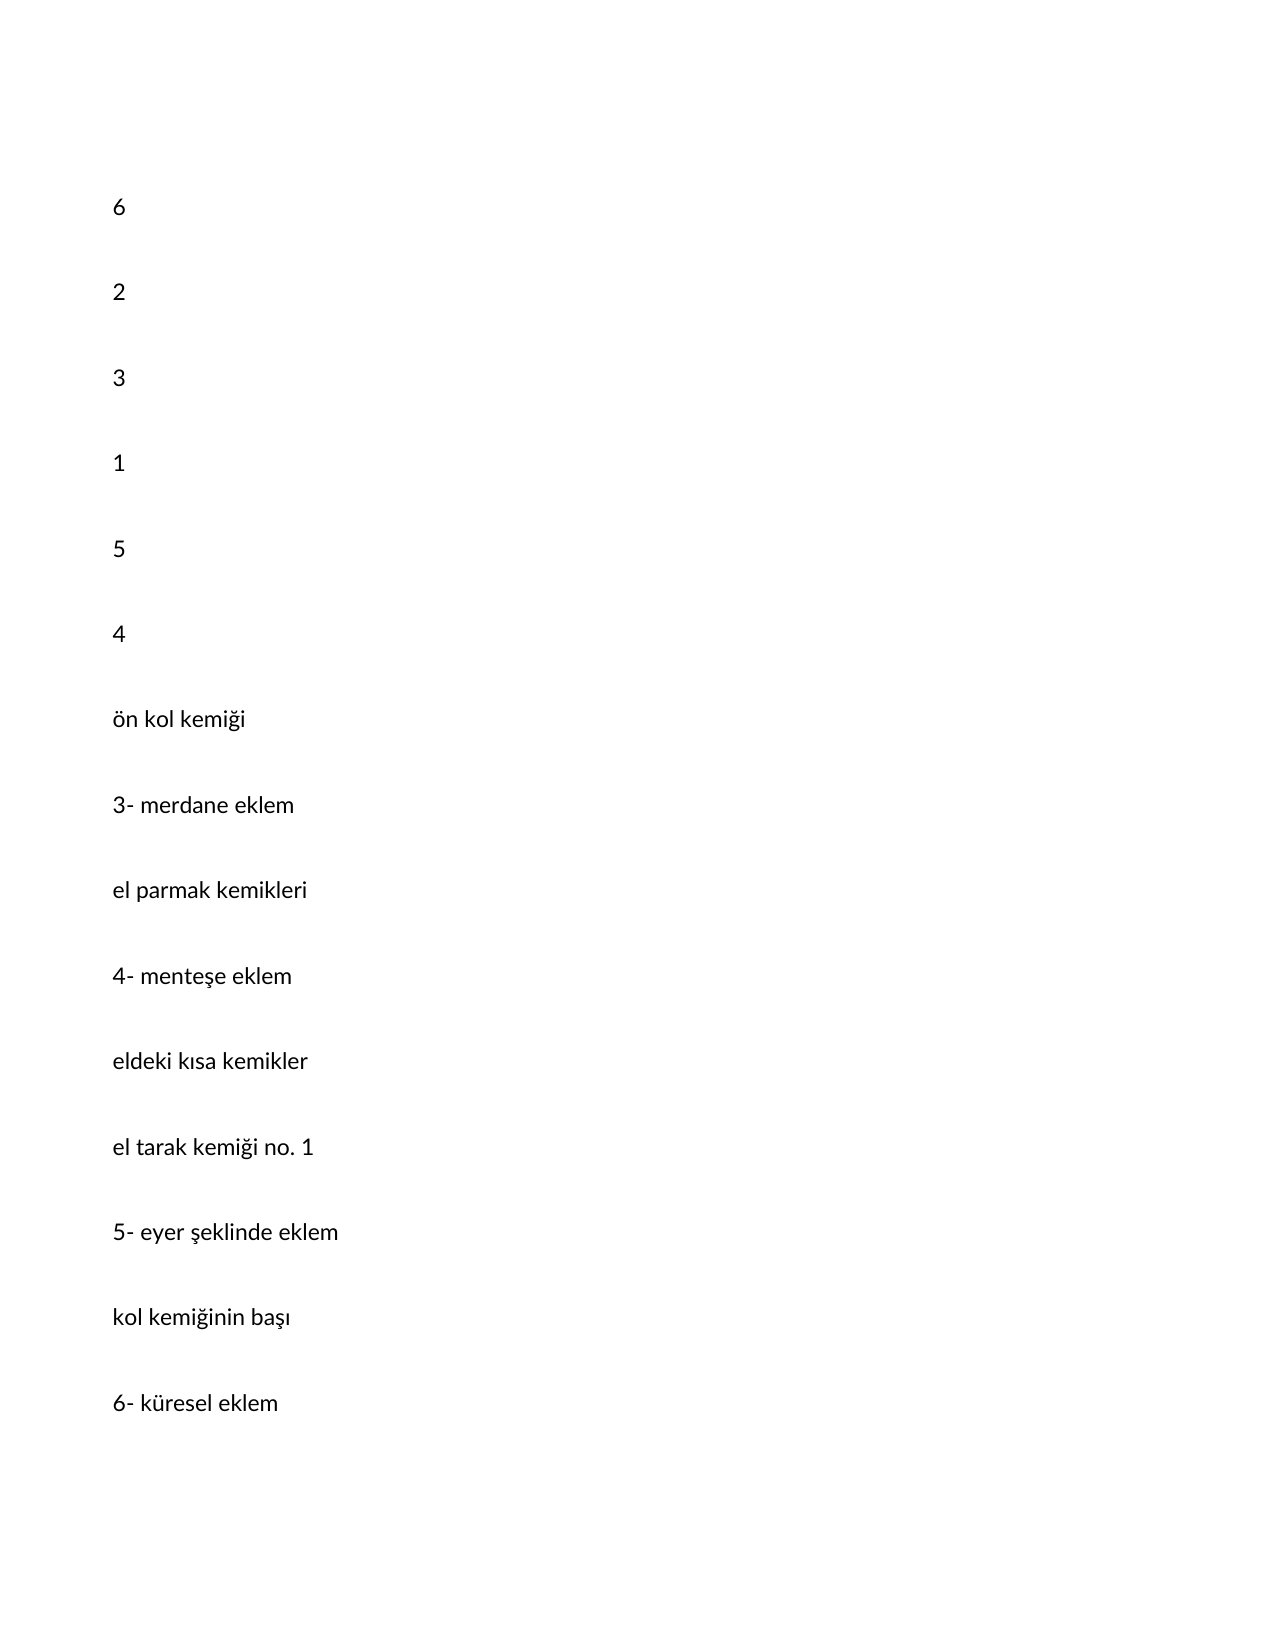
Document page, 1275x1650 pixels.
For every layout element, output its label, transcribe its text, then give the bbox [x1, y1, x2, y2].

text 3- merdane eklem [75, 791, 1200, 818]
text 6 [75, 193, 1200, 220]
text 4- menteşe eklem [75, 961, 1200, 989]
text 4 [75, 620, 1200, 647]
text eldeki kısa kemikler [75, 1047, 1200, 1074]
text 1 [75, 449, 1200, 476]
text 3 [75, 363, 1200, 391]
text el tarak kemiği no. 1 [75, 1132, 1200, 1160]
text 6- küresel eklem [75, 1388, 1200, 1416]
text kol kemiğinin başı [75, 1303, 1200, 1331]
text 2 [75, 278, 1200, 306]
text 5- eyer şeklinde eklem [75, 1218, 1200, 1245]
text 5 [75, 534, 1200, 562]
text el parmak kemikleri [75, 876, 1200, 903]
text ön kol kemiği [75, 705, 1200, 733]
